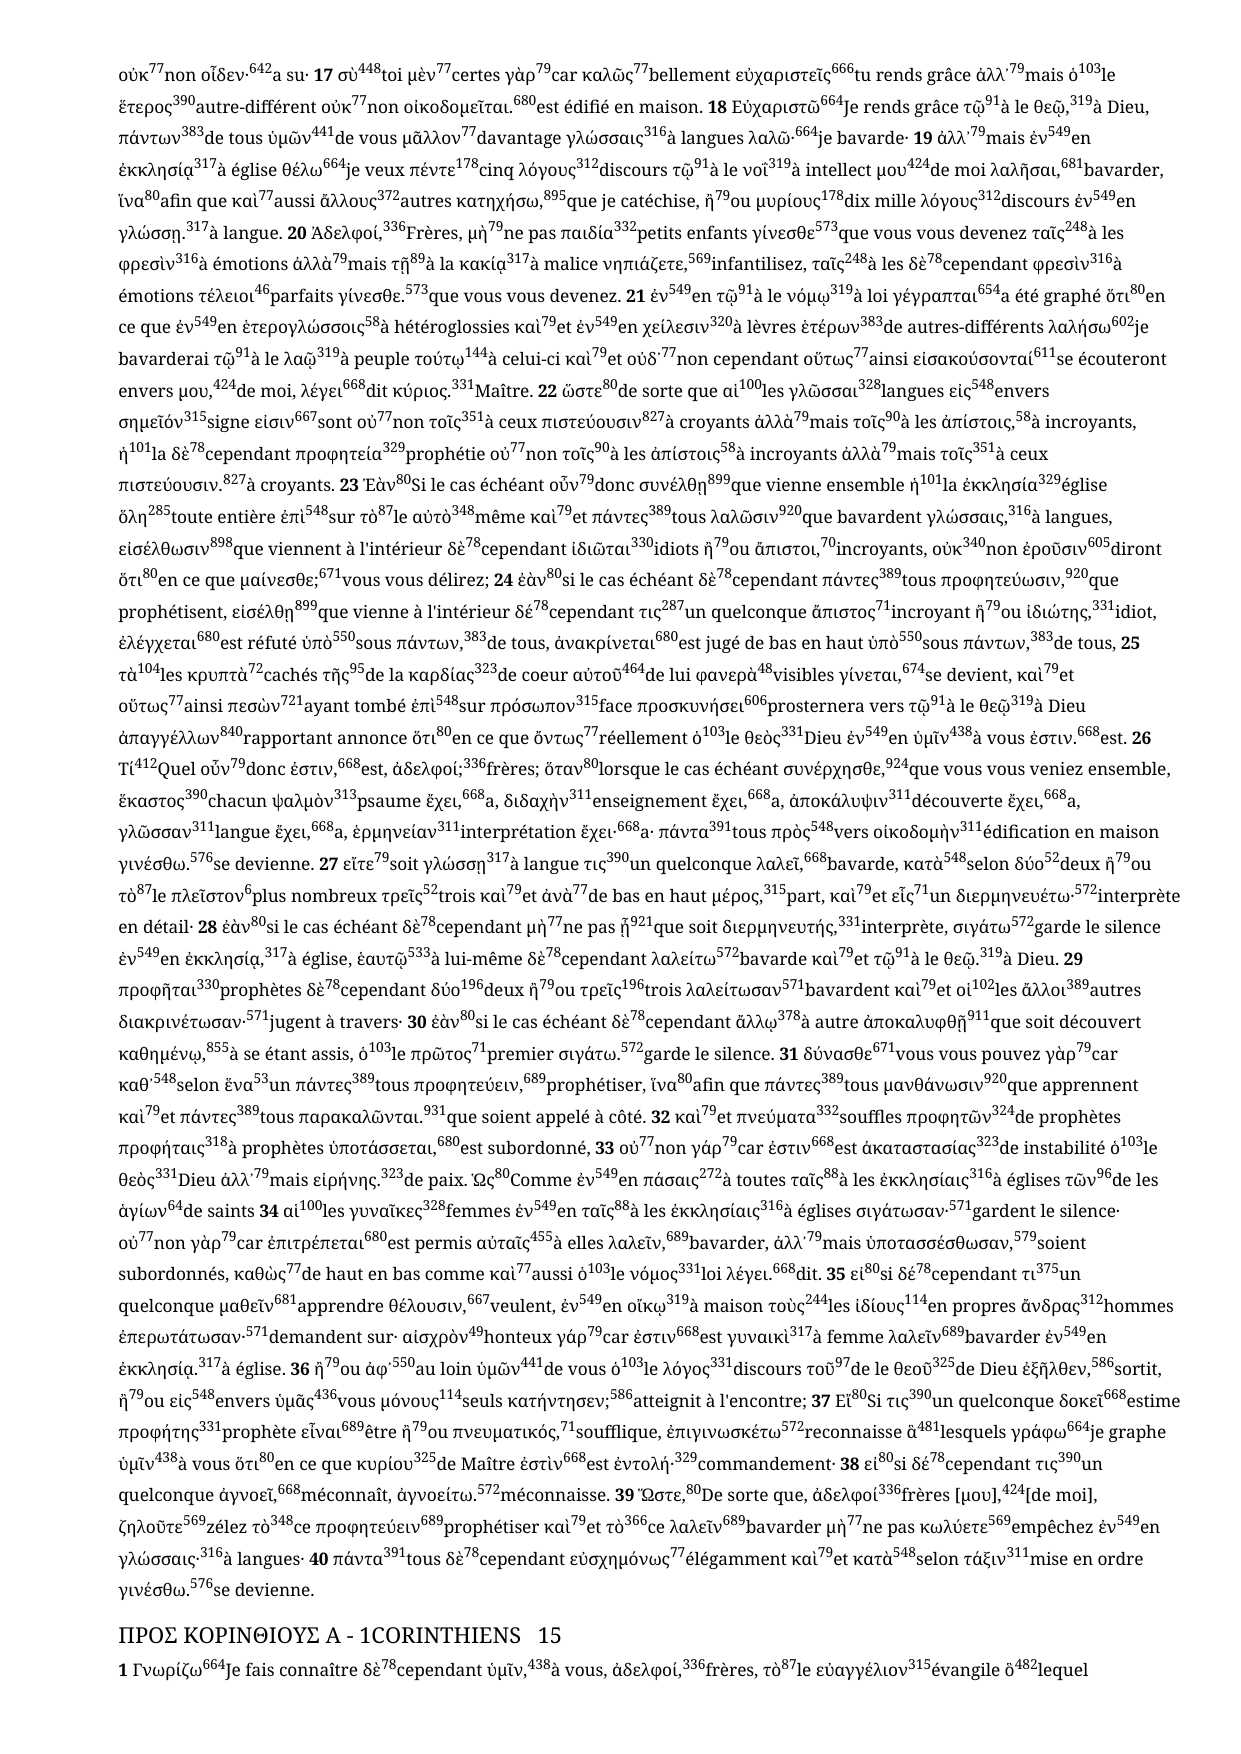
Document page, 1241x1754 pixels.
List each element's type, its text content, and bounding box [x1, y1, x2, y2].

text ΠΡΟΣ ΚΟΡΙΝΘΙΟΥΣ Α - 1CORINTHIENS 15 [118, 1620, 1181, 1650]
text 1 Διώκετε569Poursuivez τὴν83la ἀγάπην,311amour, ζηλοῦτε569zélez δὲ78cependant τὰ86les πνευματικά,54souffliques, μᾶλλον77davantage δὲ78cependant ἵνα80afin que προφητεύητε.918que vous prophétisiez. 2 ὁ364celui γὰρ79car λαλῶν840bavardant γλώσσῃ317à langue οὐκ77non ἀνθρώποις318à êtres humains λαλεῖ668bavarde ἀλλὰ79mais θεῷ·319à Dieu· οὐδεὶς390aucun γὰρ79car ἀκούει,668écoute, πνεύματι321à souffle δὲ78cependant λαλεῖ668bavarde μυστήρια·314mystères· 3 ὁ364celui δὲ78cependant προφητεύων840prophétisant ἀνθρώποις318à êtres humains λαλεῖ668bavarde οἰκοδομὴν311édification en maison καὶ79et παράκλησιν311appel à côté καὶ79et παραμυθίαν.311réconfortation. 4 ὁ364celui λαλῶν840bavardant γλώσσῃ317à langue ἑαυτὸν528lui-même οἰκοδομεῖ·668édifie en maison· ὁ364celui δὲ78cependant προφητεύων840prophétisant ἐκκλησίαν311église οἰκοδομεῖ.668édifie en maison. 5 θέλω664je veux δὲ78cependant πάντας372tous ὑμᾶς436vous λαλεῖν689bavarder γλώσσαις,316à langues, μᾶλλον77davantage δὲ78cependant ἵνα80afin que προφητεύητε·918que vous prophétisiez· μείζων47plus grand δὲ78cependant ὁ364celui προφητεύων840prophétisant ἢ79ou ὁ364celui λαλῶν840bavardant γλώσσαις316à langues ἐκτὸς77extérieurement εἰ551si μὴ77ne pas διερμηνεύῃ,921que interprète en détail, ἵνα80afin que ἡ101la ἐκκλησία329église οἰκοδομὴν311édification en maison λάβῃ.899que prenne. 6 Νῦν77Maintenant δέ,78cependant, ἀδελφοί,336frères, ἐὰν80si le cas échéant ἔλθω895que je vienne πρὸς548vers ὑμᾶς436vous γλώσσαις316à langues λαλῶν,840bavardant, τί399quel ὑμᾶς436vous ὠφελήσω602je profiterai ἐὰν80si le cas échéant μὴ77ne pas ὑμῖν438à vous λαλήσω895que je bavarde ἢ79ou ἐν549en ἀποκαλύψει317à découverte ἢ79ou ἐν549en γνώσει317à connaissance ἢ79ou ἐν549en προφητείᾳ317à prophétie ἢ79ou [ἐν]549[en] διδαχῇ;317à enseignement; 7 ὅμως77pourtant τὰ104les ἄψυχα72inanimés φωνὴν311son de voix διδόντα,841donnants, εἴτε79soit αὐλὸς331flûte εἴτε79soit κιθάρα,329cithare, ἐὰν80si le cas échéant διαστολὴν311diastole τοῖς90à les φθόγγοις318à sons μὴ77ne pas δῷ,899que donne, πῶς77comment? γνωσθήσεται619sera connu τὸ500ce αὐλούμενον893étant flûté ἢ79ou τὸ366ce κιθαριζόμενον;893étant citharisé; 8 καὶ77aussi γὰρ79car ἐὰν80si le cas échéant ἄδηλον2inévidente σάλπιγξ329trompette salpinx φωνὴν311son de voix δῷ,899que donne, τίς410quel παρασκευάσεται612se équipera à côté εἰς548envers πόλεμον;313guerre; 9 οὕτως77ainsi καὶ77aussi ὑμεῖς447vous διὰ550par τῆς95de la γλώσσης323de langue ἐὰν80si le cas échéant μὴ77ne pas εὔσημον4bien marqué λόγον313discours δῶτε,896que vous donniez, πῶς77comment? γνωσθήσεται619sera connu τὸ500ce λαλούμενον;893étant bavardé; ἔσεσθε609vous vous serez γὰρ79car εἰς548envers ἀέρα313air λαλοῦντες.839bavardants. 10 τοσαῦτα365aussi grands εἰ80si τύχοι694que obtienne γένη332genres φωνῶν322de sons de voix εἰσιν667sont ἐν549en κόσμῳ319à monde καὶ79et οὐδὲν392aucun ἄφωνον·49sans son de voix· 11 ἐὰν80si le cas échéant οὖν79donc μὴ77ne pas εἰδῶ913que j'ai su τὴν83la δύναμιν311puissance τῆς95de la φωνῆς,323de son de voix, ἔσομαι608je me serai τῷ352à celui λαλοῦντι828à bavardant βάρβαρος47barbare καὶ79et ὁ364celui λαλῶν840bavardant ἐν549en ἐμοὶ420à moi βάρβαρος.47barbare. 12 οὕτως77ainsi καὶ77aussi ὑμεῖς,447vous, ἐπεὶ80puisque ζηλωταί330zélotes ἐστε665vous êtes πνευμάτων,326de souffles, πρὸς548vers τὴν83la οἰκοδομὴν311édification en maison τῆς95de la ἐκκλησίας323de église ζητεῖτε569cherchez ἵνα80afin que περισσεύητε.918que vous surabondiez. 13 Διὸ79C'est pourquoi ὁ364celui λαλῶν840bavardant γλώσσῃ317à langue προσευχέσθω576se prie ἵνα80afin que διερμηνεύῃ.921que interprète en détail. 14 ἐὰν80si le cas échéant [γὰρ]79[car] προσεύχωμαι923que je me prie γλώσσῃ,317à langue, τὸ105le πνεῦμά333souffle μου424de moi προσεύχεται,674se prie, ὁ103le δὲ78cependant νοῦς331intellect μου424de moi ἄκαρπός47sans fruit ἐστιν.668est. 15 τί412quel οὖν79donc ἐστιν;668est; προσεύξομαι608je me prierai τῷ93à le πνεύματι,321à souffle, προσεύξομαι608je me prierai δὲ78cependant καὶ77aussi τῷ91à le νοΐ·319à intellect· ψαλῶ602je psalmodierai τῷ93à le πνεύματι,321à souffle, ψαλῶ602je psalmodierai δὲ78cependant καὶ77aussi τῷ91à le νοΐ.319à intellect. 16 ἐπεὶ80puisque ἐὰν80si le cas échéant εὐλογῇς919que tu élogies [ἐν]549[en] πνεύματι,321à souffle, ὁ364celui ἀναπληρῶν840élevant à plénitude τὸν85le τόπον313lieu τοῦ97de le ἰδιώτου325de idiot πῶς77comment? ἐρεῖ606dira τὸ87le ἀμὴν304amen ἐπὶ549sur τῇ89à la σῇ235à tienne εὐχαριστίᾳ;317à action de grâce; ἐπειδὴ80parce que donc τί399quel λέγεις666tu dis οὐκ77non οἶδεν·642a su· 17 σὺ448toi μὲν77certes γὰρ79car καλῶς77bellement εὐχαριστεῖς666tu rends grâce ἀλλ᾽79mais ὁ103le ἕτερος390autre-différent οὐκ77non οἰκοδομεῖται.680est édifié en maison. 18 Εὐχαριστῶ664Je rends grâce τῷ91à le θεῷ,319à Dieu, πάντων383de tous ὑμῶν441de vous μᾶλλον77davantage γλώσσαις316à langues λαλῶ·664je bavarde· 19 ἀλλ᾽79mais ἐν549en ἐκκλησίᾳ317à église θέλω664je veux πέντε178cinq λόγους312discours τῷ91à le νοΐ319à intellect μου424de moi λαλῆσαι,681bavarder, ἵνα80afin que καὶ77aussi ἄλλους372autres κατηχήσω,895que je catéchise, ἢ79ou μυρίους178dix mille λόγους312discours ἐν549en γλώσσῃ.317à langue. 20 Ἀδελφοί,336Frères, μὴ79ne pas παιδία332petits enfants γίνεσθε573que vous vous devenez ταῖς248à les φρεσὶν316à émotions ἀλλὰ79mais τῇ89à la κακίᾳ317à malice νηπιάζετε,569infantilisez, ταῖς248à les δὲ78cependant φρεσὶν316à émotions τέλειοι46parfaits γίνεσθε.573que vous vous devenez. 21 ἐν549en τῷ91à le νόμῳ319à loi γέγραπται654a été graphé ὅτι80en ce que ἐν549en ἑτερογλώσσοις58à hétéroglossies καὶ79et ἐν549en χείλεσιν320à lèvres ἑτέρων383de autres-différents λαλήσω602je bavarderai τῷ91à le λαῷ319à peuple τούτῳ144à celui-ci καὶ79et οὐδ᾽77non cependant οὕτως77ainsi εἰσακούσονταί611se écouteront envers μου,424de moi, λέγει668dit κύριος.331Maître. 22 ὥστε80de sorte que αἱ100les γλῶσσαι328langues εἰς548envers σημεῖόν315signe εἰσιν667sont οὐ77non τοῖς351à ceux πιστεύουσιν827à croyants ἀλλὰ79mais τοῖς90à les ἀπίστοις,58à incroyants, ἡ101la δὲ78cependant προφητεία329prophétie οὐ77non τοῖς90à les ἀπίστοις58à incroyants ἀλλὰ79mais τοῖς351à ceux πιστεύουσιν.827à croyants. 23 Ἐὰν80Si le cas échéant οὖν79donc συνέλθῃ899que vienne ensemble ἡ101la ἐκκλησία329église ὅλη285toute entière ἐπὶ548sur τὸ87le αὐτὸ348même καὶ79et πάντες389tous λαλῶσιν920que bavardent γλώσσαις,316à langues, εἰσέλθωσιν898que viennent à l'intérieur δὲ78cependant ἰδιῶται330idiots ἢ79ou ἄπιστοι,70incroyants, οὐκ340non ἐροῦσιν605diront ὅτι80en ce que μαίνεσθε;671vous vous délirez; 24 ἐὰν80si le cas échéant δὲ78cependant πάντες389tous προφητεύωσιν,920que prophétisent, εἰσέλθῃ899que vienne à l'intérieur δέ78cependant τις287un quelconque ἄπιστος71incroyant ἢ79ou ἰδιώτης,331idiot, ἐλέγχεται680est réfuté ὑπὸ550sous πάντων,383de tous, ἀνακρίνεται680est jugé de bas en haut ὑπὸ550sous πάντων,383de tous, 25 τὰ104les κρυπτὰ72cachés τῆς95de la καρδίας323de coeur αὐτοῦ464de lui φανερὰ48visibles γίνεται,674se devient, καὶ79et οὕτως77ainsi πεσὼν721ayant tombé ἐπὶ548sur πρόσωπον315face προσκυνήσει606prosternera vers τῷ91à le θεῷ319à Dieu ἀπαγγέλλων840rapportant annonce ὅτι80en ce que ὄντως77réellement ὁ103le θεὸς331Dieu ἐν549en ὑμῖν438à vous ἐστιν.668est. 26 Τί412Quel οὖν79donc ἐστιν,668est, ἀδελφοί;336frères; ὅταν80lorsque le cas échéant συνέρχησθε,924que vous vous veniez ensemble, ἕκαστος390chacun ψαλμὸν313psaume ἔχει,668a, διδαχὴν311enseignement ἔχει,668a, ἀποκάλυψιν311découverte ἔχει,668a, γλῶσσαν311langue ἔχει,668a, ἑρμηνείαν311interprétation ἔχει·668a· πάντα391tous πρὸς548vers οἰκοδομὴν311édification en maison γινέσθω.576se devienne. 27 εἴτε79soit γλώσσῃ317à langue τις390un quelconque λαλεῖ,668bavarde, κατὰ548selon δύο52deux ἢ79ou τὸ87le πλεῖστον6plus nombreux τρεῖς52trois καὶ79et ἀνὰ77de bas en haut μέρος,315part, καὶ79et εἷς71un διερμηνευέτω·572interprète en détail· 28 ἐὰν80si le cas échéant δὲ78cependant μὴ77ne pas ᾖ921que soit διερμηνευτής,331interprète, σιγάτω572garde le silence ἐν549en ἐκκλησίᾳ,317à église, ἑαυτῷ533à lui-même δὲ78cependant λαλείτω572bavarde καὶ79et τῷ91à le θεῷ.319à Dieu. 29 προφῆται330prophètes δὲ78cependant δύο196deux ἢ79ou τρεῖς196trois λαλείτωσαν571bavardent καὶ79et οἱ102les ἄλλοι389autres διακρινέτωσαν·571jugent à travers· 30 ἐὰν80si le cas échéant δὲ78cependant ἄλλῳ378à autre ἀποκαλυφθῇ911que soit découvert καθημένῳ,855à se étant assis, ὁ103le πρῶτος71premier σιγάτω.572garde le silence. 31 δύνασθε671vous vous pouvez γὰρ79car καθ᾽548selon ἕνα53un πάντες389tous προφητεύειν,689prophétiser, ἵνα80afin que πάντες389tous μανθάνωσιν920que apprennent καὶ79et πάντες389tous παρακαλῶνται.931que soient appelé à côté. 32 καὶ79et πνεύματα332souffles προφητῶν324de prophètes προφήταις318à prophètes ὑποτάσσεται,680est subordonné, 33 οὐ77non γάρ79car ἐστιν668est ἀκαταστασίας323de instabilité ὁ103le θεὸς331Dieu ἀλλ᾽79mais εἰρήνης.323de paix. Ὡς80Comme ἐν549en πάσαις272à toutes ταῖς88à les ἐκκλησίαις316à églises τῶν96de les ἁγίων64de saints 34 αἱ100les γυναῖκες328femmes ἐν549en ταῖς88à les ἐκκλησίαις316à églises σιγάτωσαν·571gardent le silence· οὐ77non γὰρ79car ἐπιτρέπεται680est permis αὐταῖς455à elles λαλεῖν,689bavarder, ἀλλ᾽79mais ὑποτασσέσθωσαν,579soient subordonnés, καθὼς77de haut en bas comme καὶ77aussi ὁ103le νόμος331loi λέγει.668dit. 35 εἰ80si δέ78cependant τι375un quelconque μαθεῖν681apprendre θέλουσιν,667veulent, ἐν549en οἴκῳ319à maison τοὺς244les ἰδίους114en propres ἄνδρας312hommes ἐπερωτάτωσαν·571demandent sur· αἰσχρὸν49honteux γάρ79car ἐστιν668est γυναικὶ317à femme λαλεῖν689bavarder ἐν549en ἐκκλησίᾳ.317à église. 36 ἢ79ou ἀφ᾽550au loin ὑμῶν441de vous ὁ103le λόγος331discours τοῦ97de le θεοῦ325de Dieu ἐξῆλθεν,586sortit, ἢ79ou εἰς548envers ὑμᾶς436vous μόνους114seuls κατήντησεν;586atteignit à l'encontre; 37 Εἴ80Si τις390un quelconque δοκεῖ668estime προφήτης331prophète εἶναι689être ἢ79ou πνευματικός,71soufflique, ἐπιγινωσκέτω572reconnaisse ἃ481lesquels γράφω664je graphe ὑμῖν438à vous ὅτι80en ce que κυρίου325de Maître ἐστὶν668est ἐντολή·329commandement· 38 εἰ80si δέ78cependant τις390un quelconque ἀγνοεῖ,668méconnaît, ἀγνοείτω.572méconnaisse. 39 Ὥστε,80De sorte que, ἀδελφοί336frères [μου],424[de moi], ζηλοῦτε569zélez τὸ348ce προφητεύειν689prophétiser καὶ79et τὸ366ce λαλεῖν689bavarder μὴ77ne pas κωλύετε569empêchez ἐν549en γλώσσαις·316à langues· 40 πάντα391tous δὲ78cependant εὐσχημόνως77élégamment καὶ79et κατὰ548selon τάξιν311mise en ordre γινέσθω.576se devienne. [118, 59, 1181, 1602]
